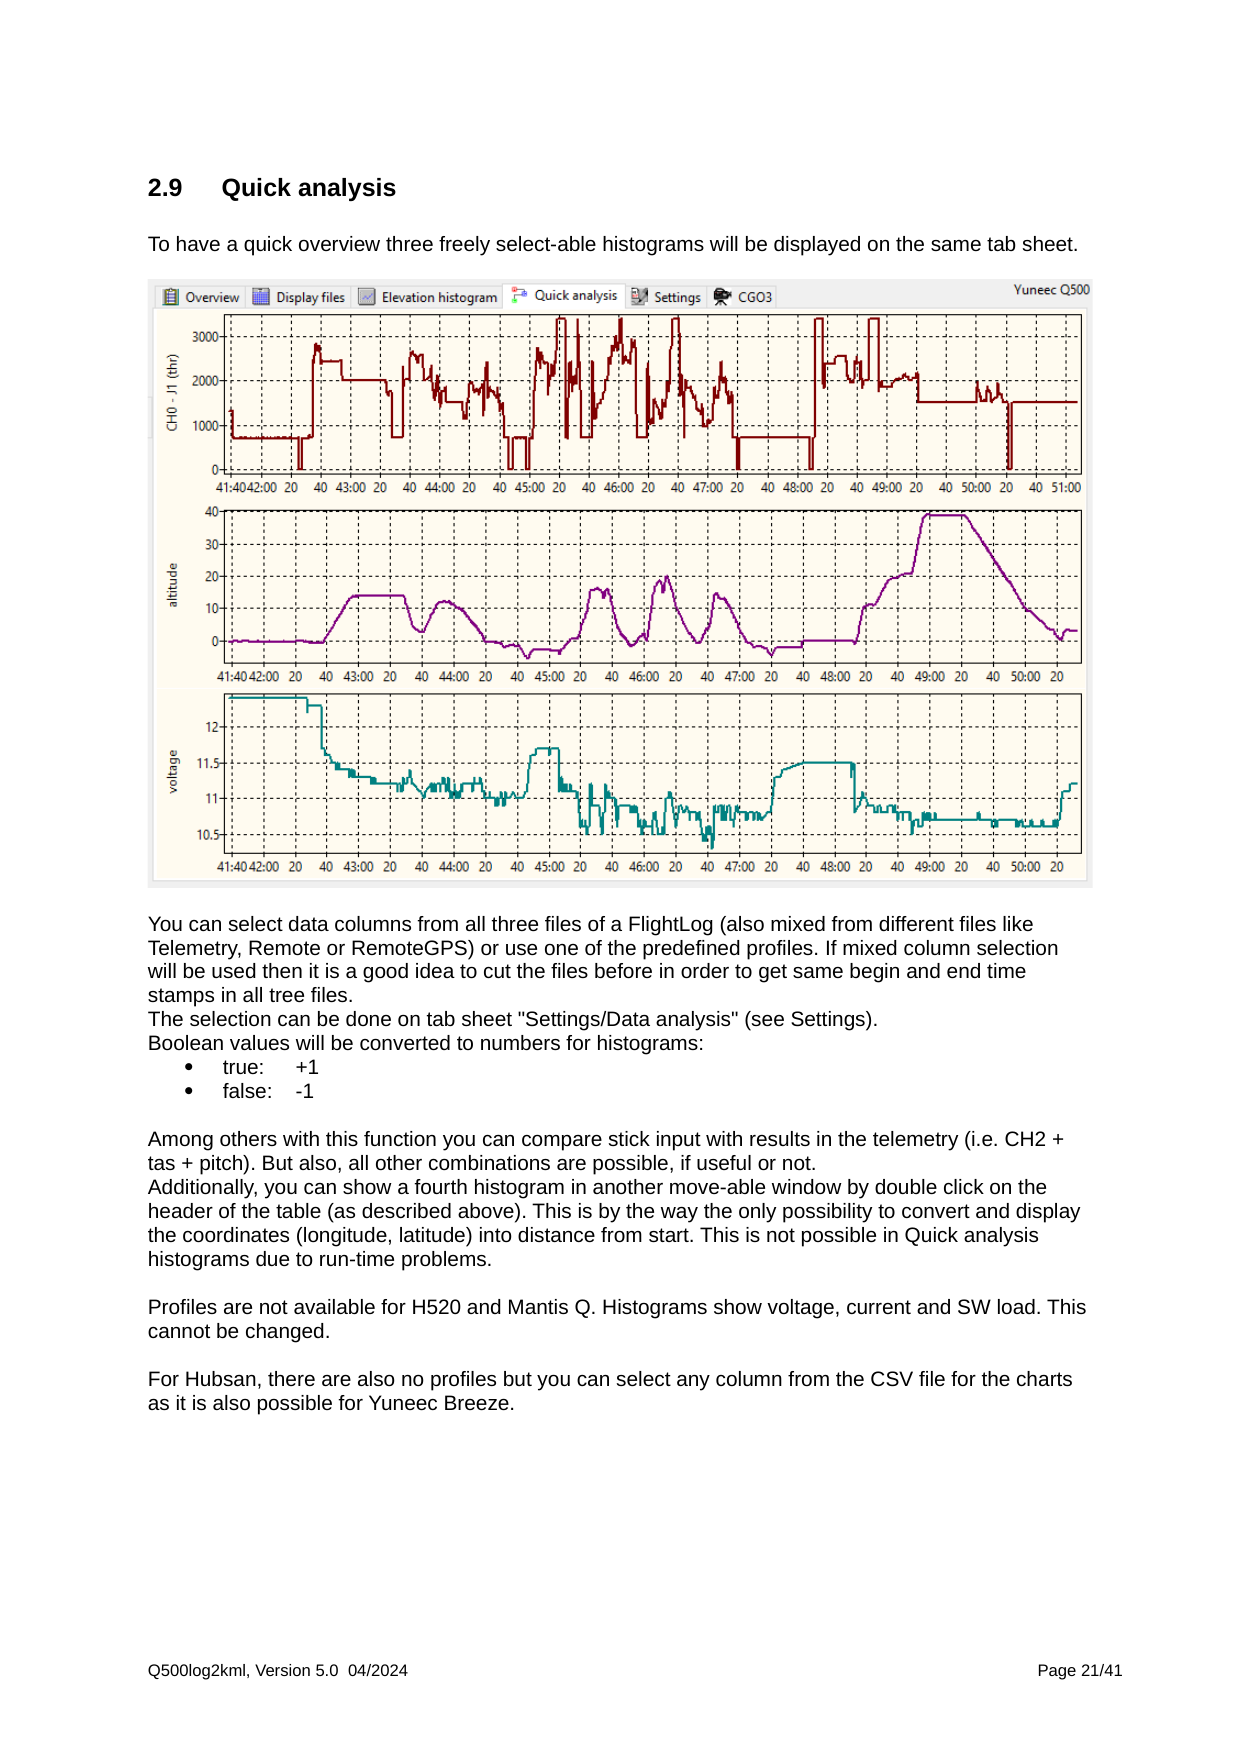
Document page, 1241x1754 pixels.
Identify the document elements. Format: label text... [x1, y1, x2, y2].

list false: -1 [185, 1079, 1093, 1103]
text To have a quick overview three freely select-able histograms will be displayed on the same tab sheet. [148, 232, 1093, 256]
text The selection can be done on tab sheet "Settings/Data analysis" (see Settings). [148, 1007, 1093, 1031]
text Boolean values will be converted to numbers for histograms: [148, 1031, 1093, 1055]
subtitle Quick analysis [148, 173, 1093, 201]
picture [147, 279, 1093, 888]
text You can select data columns from all three files of a FlightLog (also mixed from different files like Telemetry, Remote or RemoteGPS) or use one of the predefined profiles. If mixed column selection will be used then it is a good idea to cut the files before in order to get same begin and end time stamps in all tree files. [148, 911, 1093, 1007]
text Additionally, you can show a fourth histogram in another move-able window by double click on the header of the table (as described above). This is by the way the only possibility to convert and display the coordinates (longitude, latitude) into distance from start. This is not possible in Quick analysis histograms due to run-time problems. [148, 1175, 1093, 1271]
text For Hubsan, there are also no profiles but you can select any column from the CSV file for the charts as it is also possible for Yuneec Breeze. [148, 1367, 1093, 1415]
text Among others with this function you can compare stick input with results in the telemetry (i.e. CH2 + tas + pitch). But also, all other combinations are possible, if useful or not. [148, 1127, 1093, 1175]
list true: +1 [185, 1055, 1093, 1079]
text Profiles are not available for H520 and Mantis Q. Histograms show voltage, current and SW load. This cannot be changed. [148, 1295, 1093, 1343]
